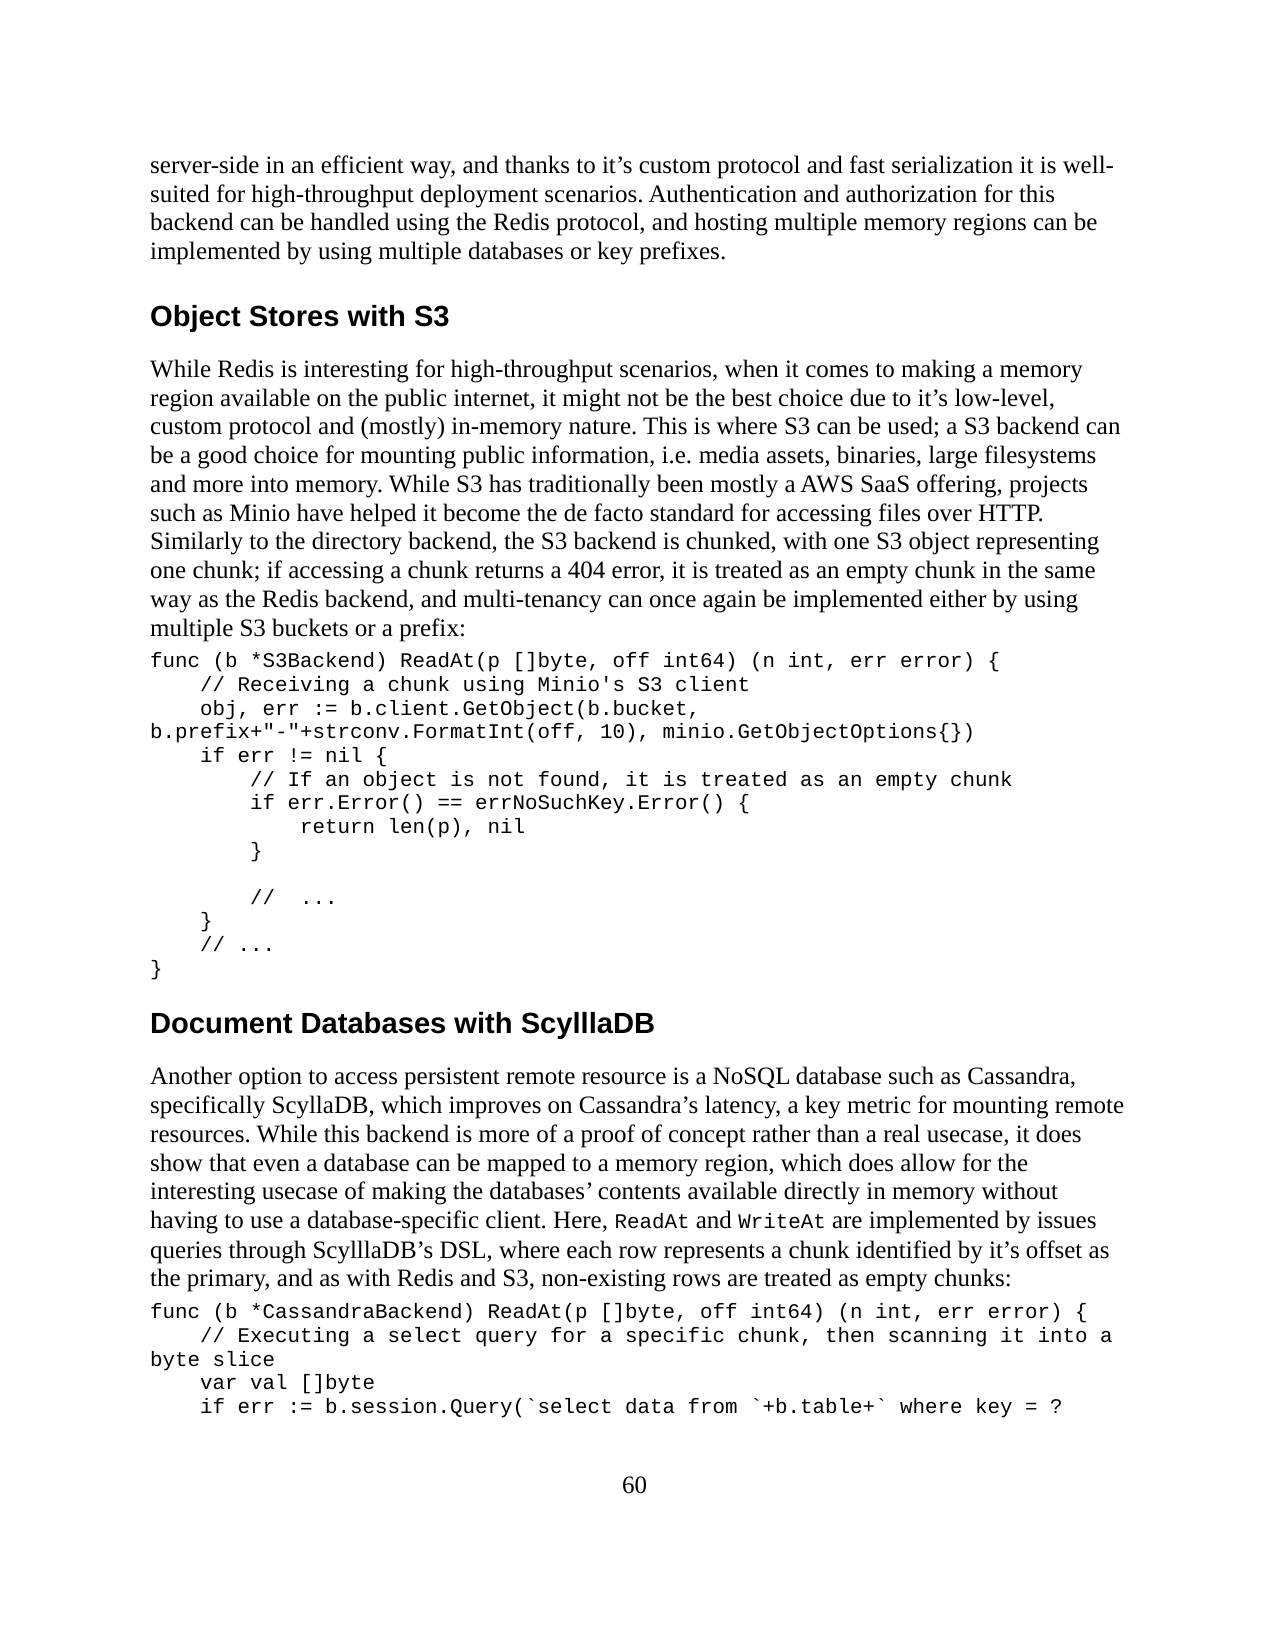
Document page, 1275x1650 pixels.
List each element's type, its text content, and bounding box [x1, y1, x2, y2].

text func (b *CassandraBackend) ReadAt(p []byte, off int64) (n int, err error) { [150, 1301, 1125, 1325]
text While Redis is interesting for high-throughput scenarios, when it comes to making a memory region available on the public internet, it might not be the best choice due to it’s low-level, custom protocol and (mostly) in-memory nature. This is where S3 can be used; a S3 backend can be a good choice for mounting public information, i.e. media assets, binaries, large filesystems and more into memory. While S3 has traditionally been mostly a AWS SaaS offering, projects such as Minio have helped it become the de facto standard for accessing files over HTTP. Similarly to the directory backend, the S3 backend is chunked, with one S3 object representing one chunk; if accessing a chunk returns a 404 error, it is treated as an empty chunk in the same way as the Redis backend, and multi-tenancy can once again be implemented either by using multiple S3 buckets or a prefix: [150, 354, 1125, 641]
text Another option to access persistent remote resource is a NoSQL database such as Cassandra, specifically ScyllaDB, which improves on Cassandra’s latency, a key metric for mounting remote resources. While this backend is more of a proof of concept rather than a real usecase, it does show that even a database can be mapped to a memory region, which does allow for the interesting usecase of making the databases’ contents available directly in memory without having to use a database-specific client. Here, ReadAt and WriteAt are implemented by issues queries through ScylllaDB’s DSL, where each row represents a chunk identified by it’s offset as the primary, and as with Redis and S3, non-existing rows are treated as empty chunks: [150, 1061, 1125, 1292]
text } [150, 958, 1125, 981]
subtitle Object Stores with S3 [150, 299, 1125, 332]
text } [150, 839, 1125, 863]
text func (b *S3Backend) ReadAt(p []byte, off int64) (n int, err error) { [150, 650, 1125, 674]
text return len(p), nil [150, 816, 1125, 839]
text obj, err := b.client.GetObject(b.bucket, b.prefix+"-"+strconv.FormatInt(off, 10), minio.GetObjectOptions{}) [150, 698, 1125, 745]
text // Receiving a chunk using Minio's S3 client [150, 674, 1125, 698]
text if err := b.session.Query(`select data from `+b.table+` where key = ? [150, 1396, 1125, 1419]
text var val []byte [150, 1372, 1125, 1396]
text // Executing a select query for a specific chunk, then scanning it into a byte slice [150, 1325, 1125, 1372]
text // ... [150, 887, 1125, 911]
text } [150, 911, 1125, 934]
subtitle Document Databases with ScylllaDB [150, 1006, 1125, 1040]
text if err.Error() == errNoSuchKey.Error() { [150, 792, 1125, 816]
text if err != nil { [150, 745, 1125, 769]
text // ... [150, 934, 1125, 958]
text // If an object is not found, it is treated as an empty chunk [150, 769, 1125, 792]
text server-side in an efficient way, and thanks to it’s custom protocol and fast serialization it is well-suited for high-throughput deployment scenarios. Authentication and authorization for this backend can be handled using the Redis protocol, and hosting multiple memory regions can be implemented by using multiple databases or key prefixes. [150, 150, 1125, 265]
